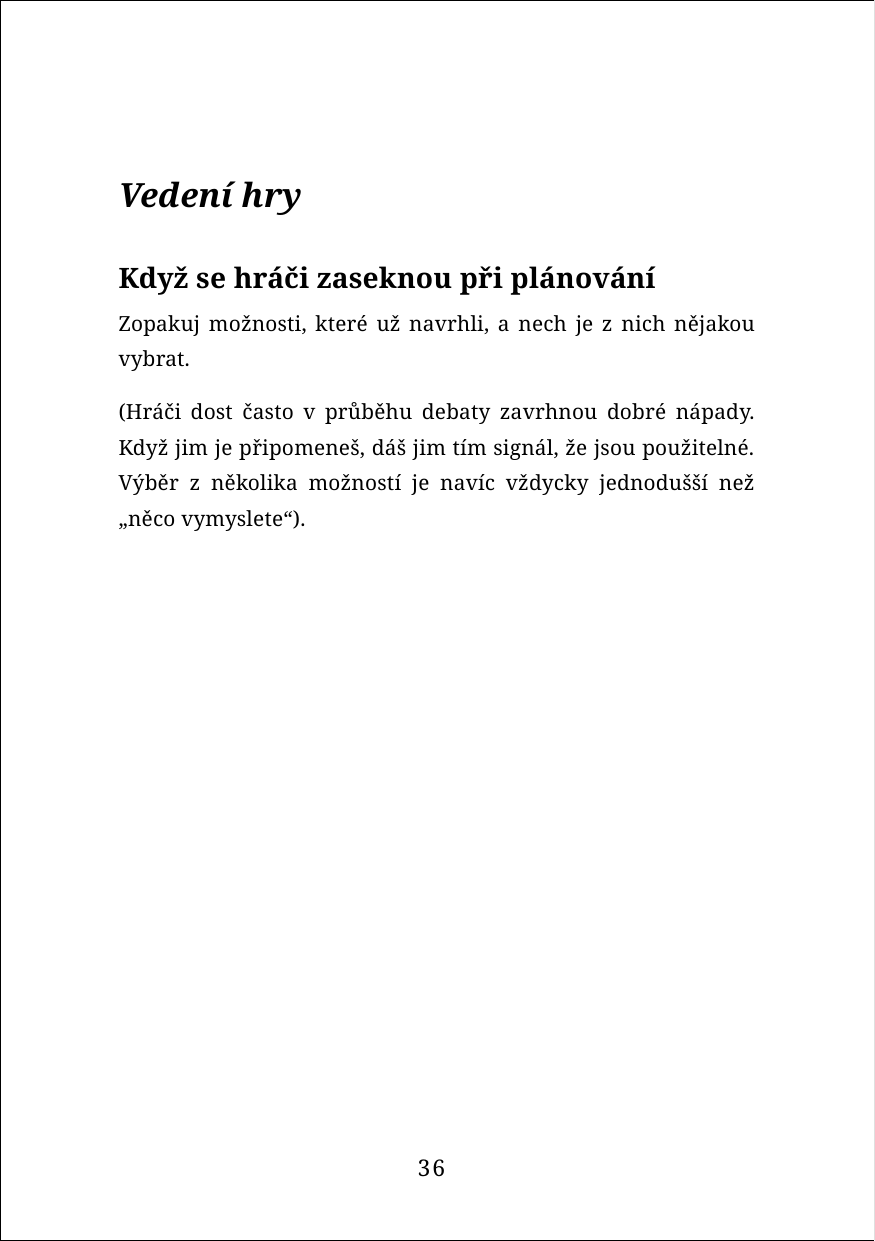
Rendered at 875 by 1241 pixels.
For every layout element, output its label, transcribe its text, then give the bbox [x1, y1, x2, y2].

text (Hráči dost často v průběhu debaty zavrhnou dobré nápady. Když jim je připomeneš, dáš jim tím signál, že jsou použitelné. Výběr z několika možností je navíc vždycky jednodušší než „něco vymyslete“). [118, 397, 756, 532]
subtitle Když se hráči zaseknou při plánování [118, 258, 756, 297]
subtitle Vedení hry [118, 172, 756, 217]
text Zopakuj možnosti, které už navrhli, a nech je z nich nějakou vybrat. [118, 309, 756, 373]
